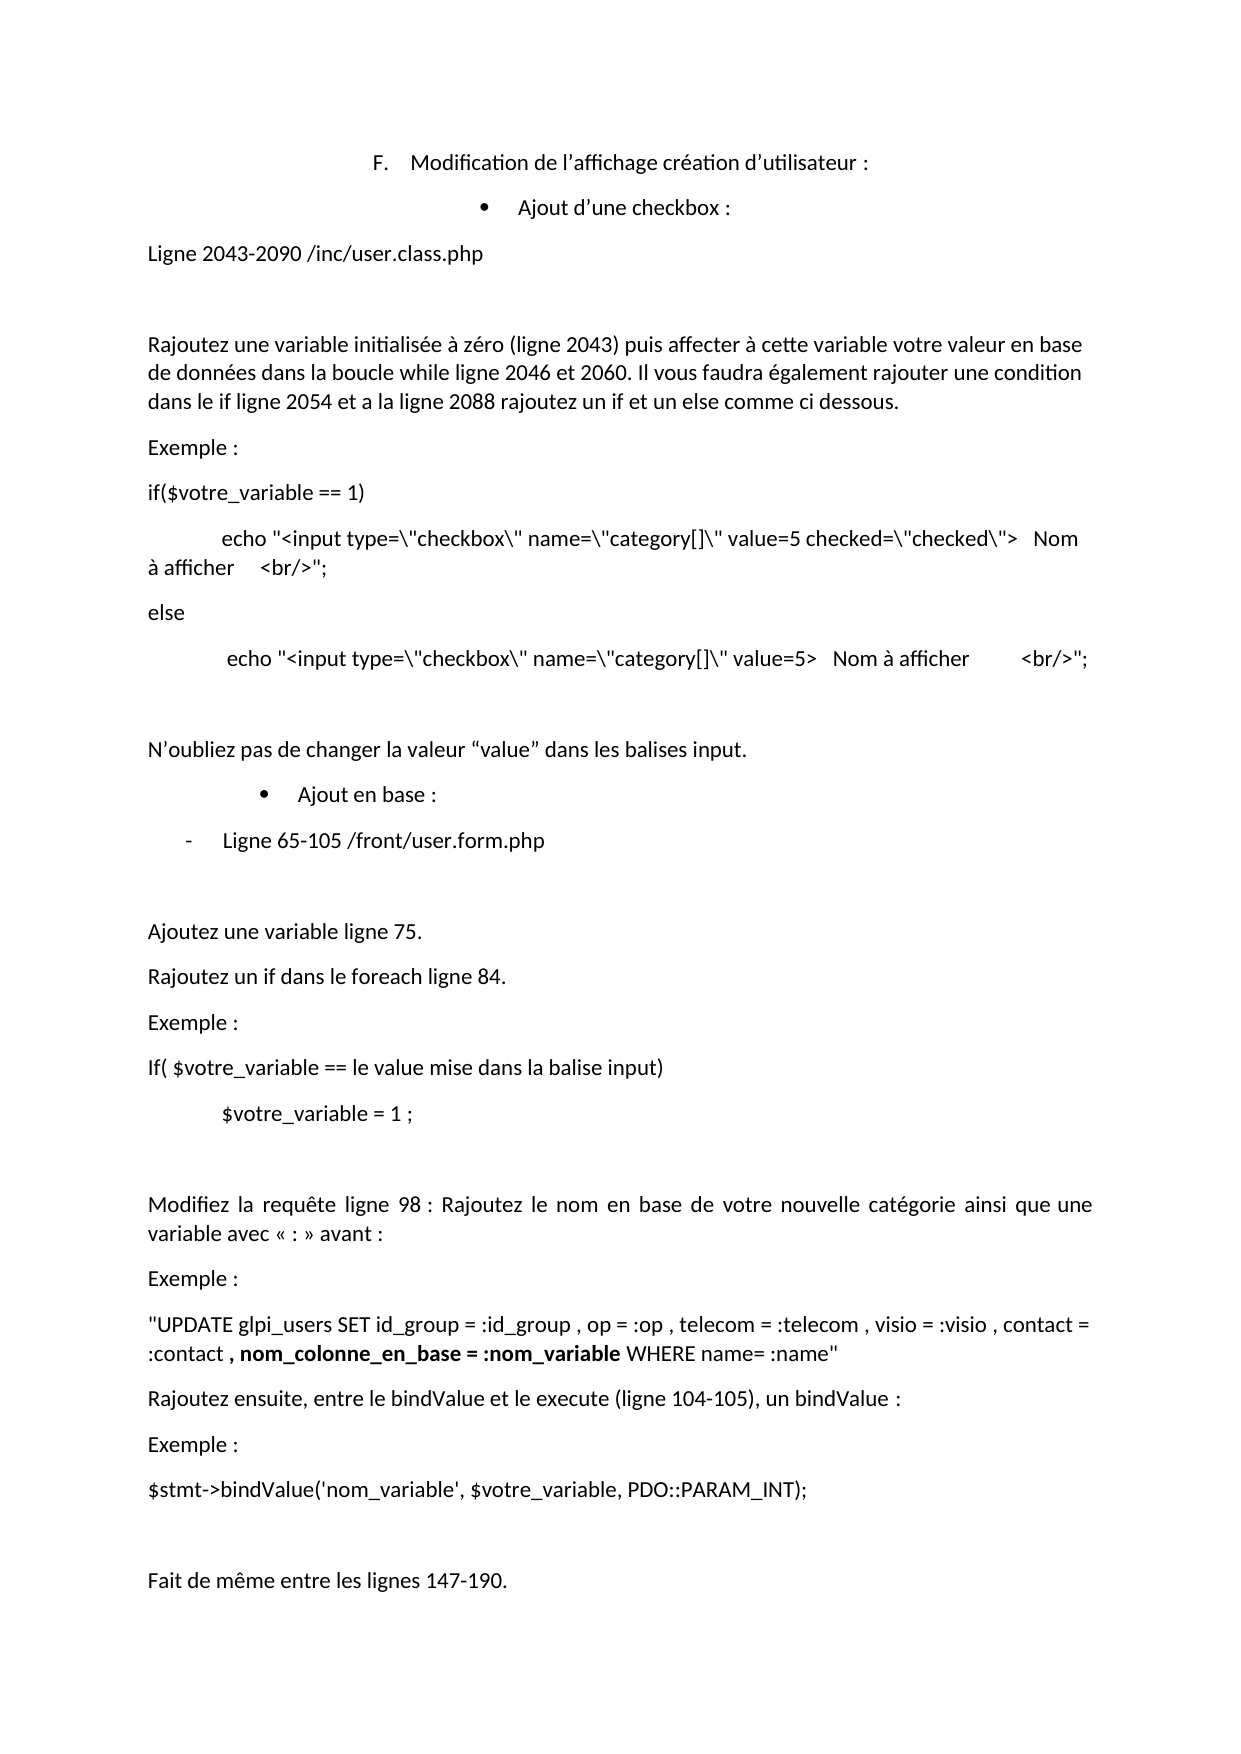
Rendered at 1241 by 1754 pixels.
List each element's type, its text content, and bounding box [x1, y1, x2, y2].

text $votre_variable = 1 ; [148, 1099, 1093, 1127]
list Ajout en base : [260, 780, 1093, 808]
text else [148, 598, 1093, 626]
text Ligne 2043-2090 /inc/user.class.php [148, 239, 1093, 267]
list Ligne 65-105 /front/user.form.php [185, 826, 1093, 854]
text Exemple : [148, 1430, 1093, 1458]
text Ajoutez une variable ligne 75. [148, 917, 1093, 945]
text Fait de même entre les lignes 147-190. [148, 1566, 1093, 1594]
text $stmt->bindValue('nom_variable', $votre_variable, PDO::PARAM_INT); [148, 1475, 1093, 1503]
text Exemple : [148, 433, 1093, 461]
text Exemple : [148, 1264, 1093, 1292]
text echo "<input type=\"checkbox\" name=\"category[]\" value=5> Nom à afficher <br/>"; [148, 644, 1093, 672]
text "UPDATE glpi_users SET id_group = :id_group , op = :op , telecom = :telecom , visio = :visio , contact = :contact , nom_colonne_en_base = :nom_variable WHERE name= :name" [148, 1310, 1093, 1367]
text if($votre_variable == 1) [148, 478, 1093, 506]
text Rajoutez une variable initialisée à zéro (ligne 2043) puis affecter à cette variable votre valeur en base de données dans la boucle while ligne 2046 et 2060. Il vous faudra également rajouter une condition dans le if ligne 2054 et a la ligne 2088 rajoutez un if et un else comme ci dessous. [148, 330, 1093, 415]
text echo "<input type=\"checkbox\" name=\"category[]\" value=5 checked=\"checked\"> Nom à afficher <br/>"; [148, 524, 1093, 581]
text Modifiez la requête ligne 98 : Rajoutez le nom en base de votre nouvelle catégorie ainsi que une variable avec « : » avant : [148, 1190, 1093, 1247]
text If( $votre_variable == le value mise dans la balise input) [148, 1053, 1093, 1082]
text N’oubliez pas de changer la valeur “value” dans les balises input. [148, 735, 1093, 763]
list Modification de l’affichage création d’utilisateur : [373, 148, 1093, 176]
list Ajout d’une checkbox : [480, 193, 1093, 221]
text Rajoutez un if dans le foreach ligne 84. [148, 962, 1093, 991]
text Rajoutez ensuite, entre le bindValue et le execute (ligne 104-105), un bindValue : [148, 1384, 1093, 1412]
text Exemple : [148, 1008, 1093, 1036]
